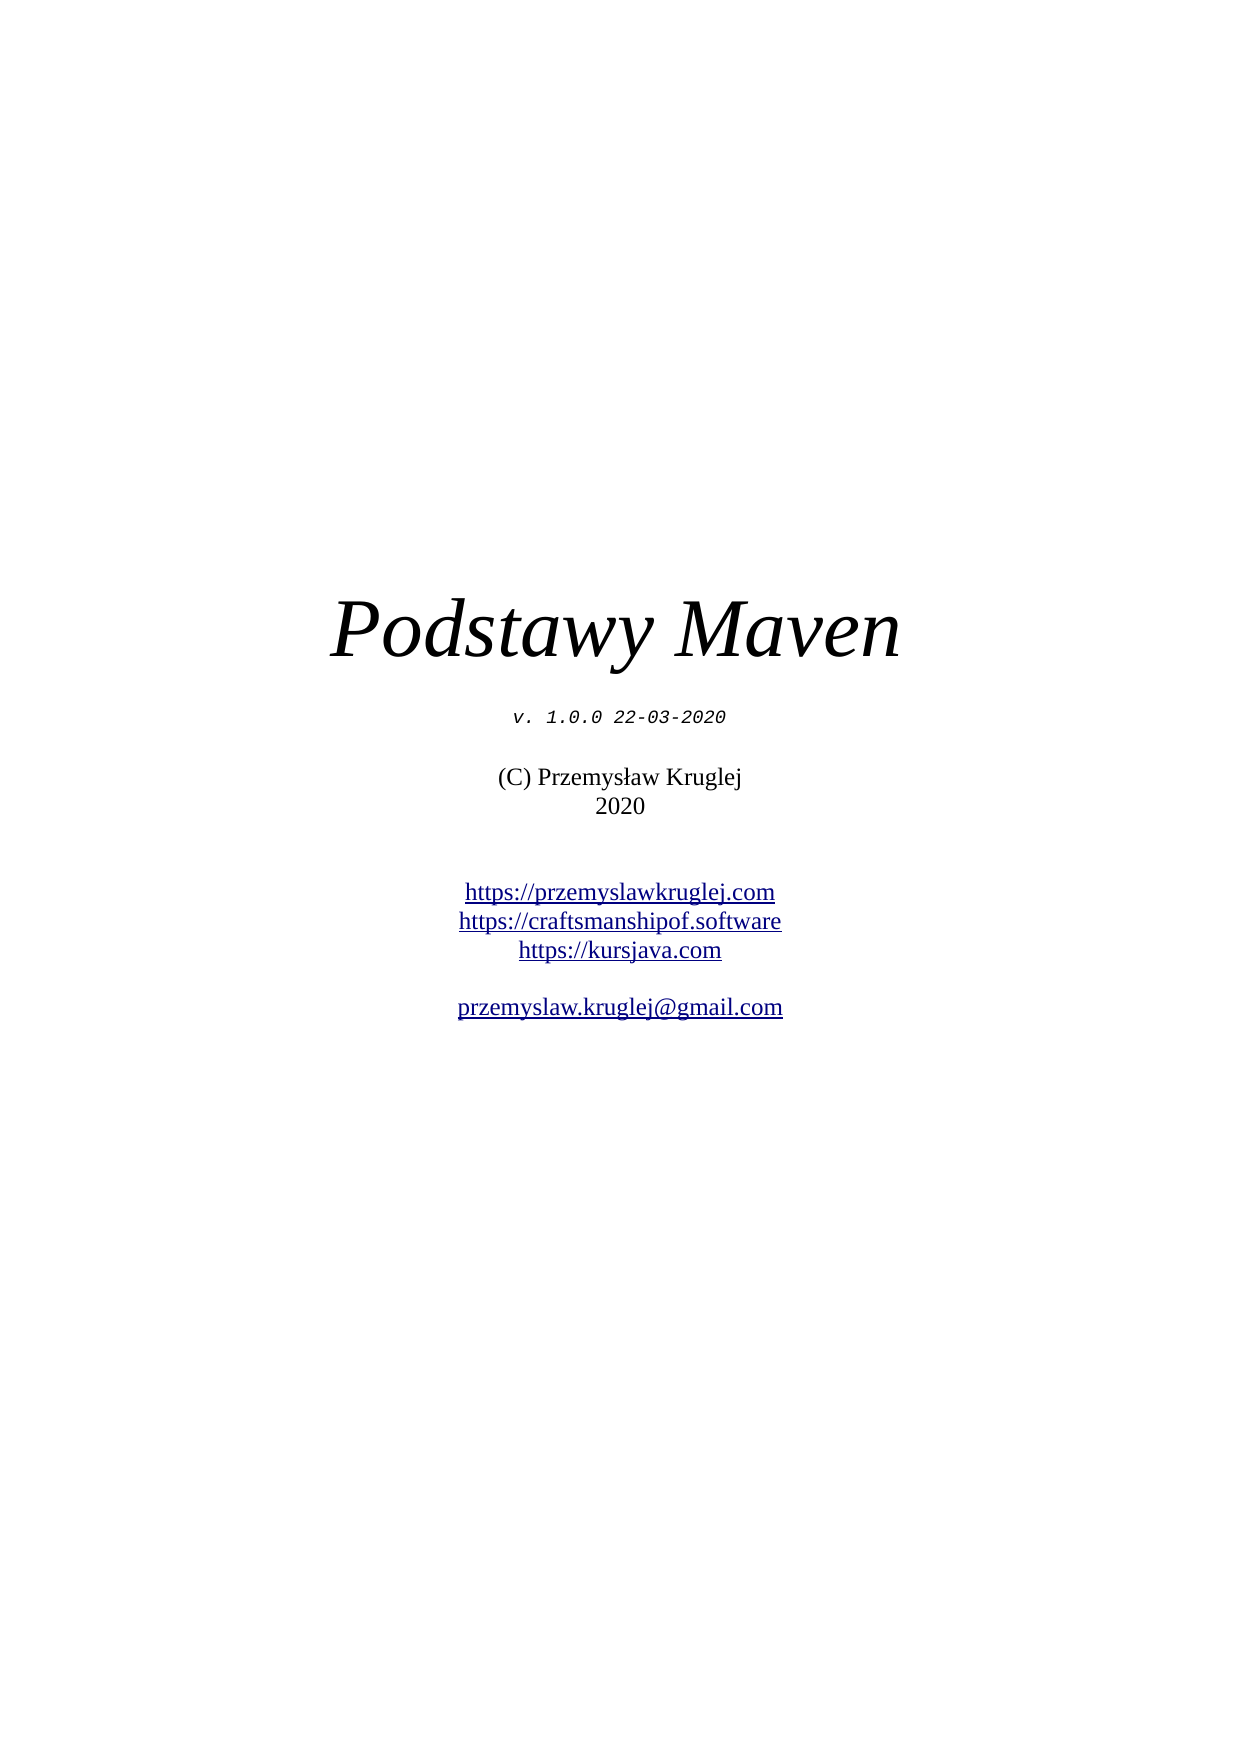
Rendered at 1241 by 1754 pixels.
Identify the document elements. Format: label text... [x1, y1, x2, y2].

text v. 1.0.0 22-03-2020 [118, 707, 1122, 729]
text (C) Przemysław Kruglej [118, 762, 1122, 791]
text Podstawy Maven [118, 578, 1122, 674]
text https://craftsmanshipof.software [118, 906, 1122, 935]
text 2020 [118, 791, 1122, 820]
text https://przemyslawkruglej.com [118, 877, 1122, 906]
text przemyslaw.kruglej@gmail.com [118, 992, 1122, 1021]
text https://kursjava.com [118, 935, 1122, 963]
